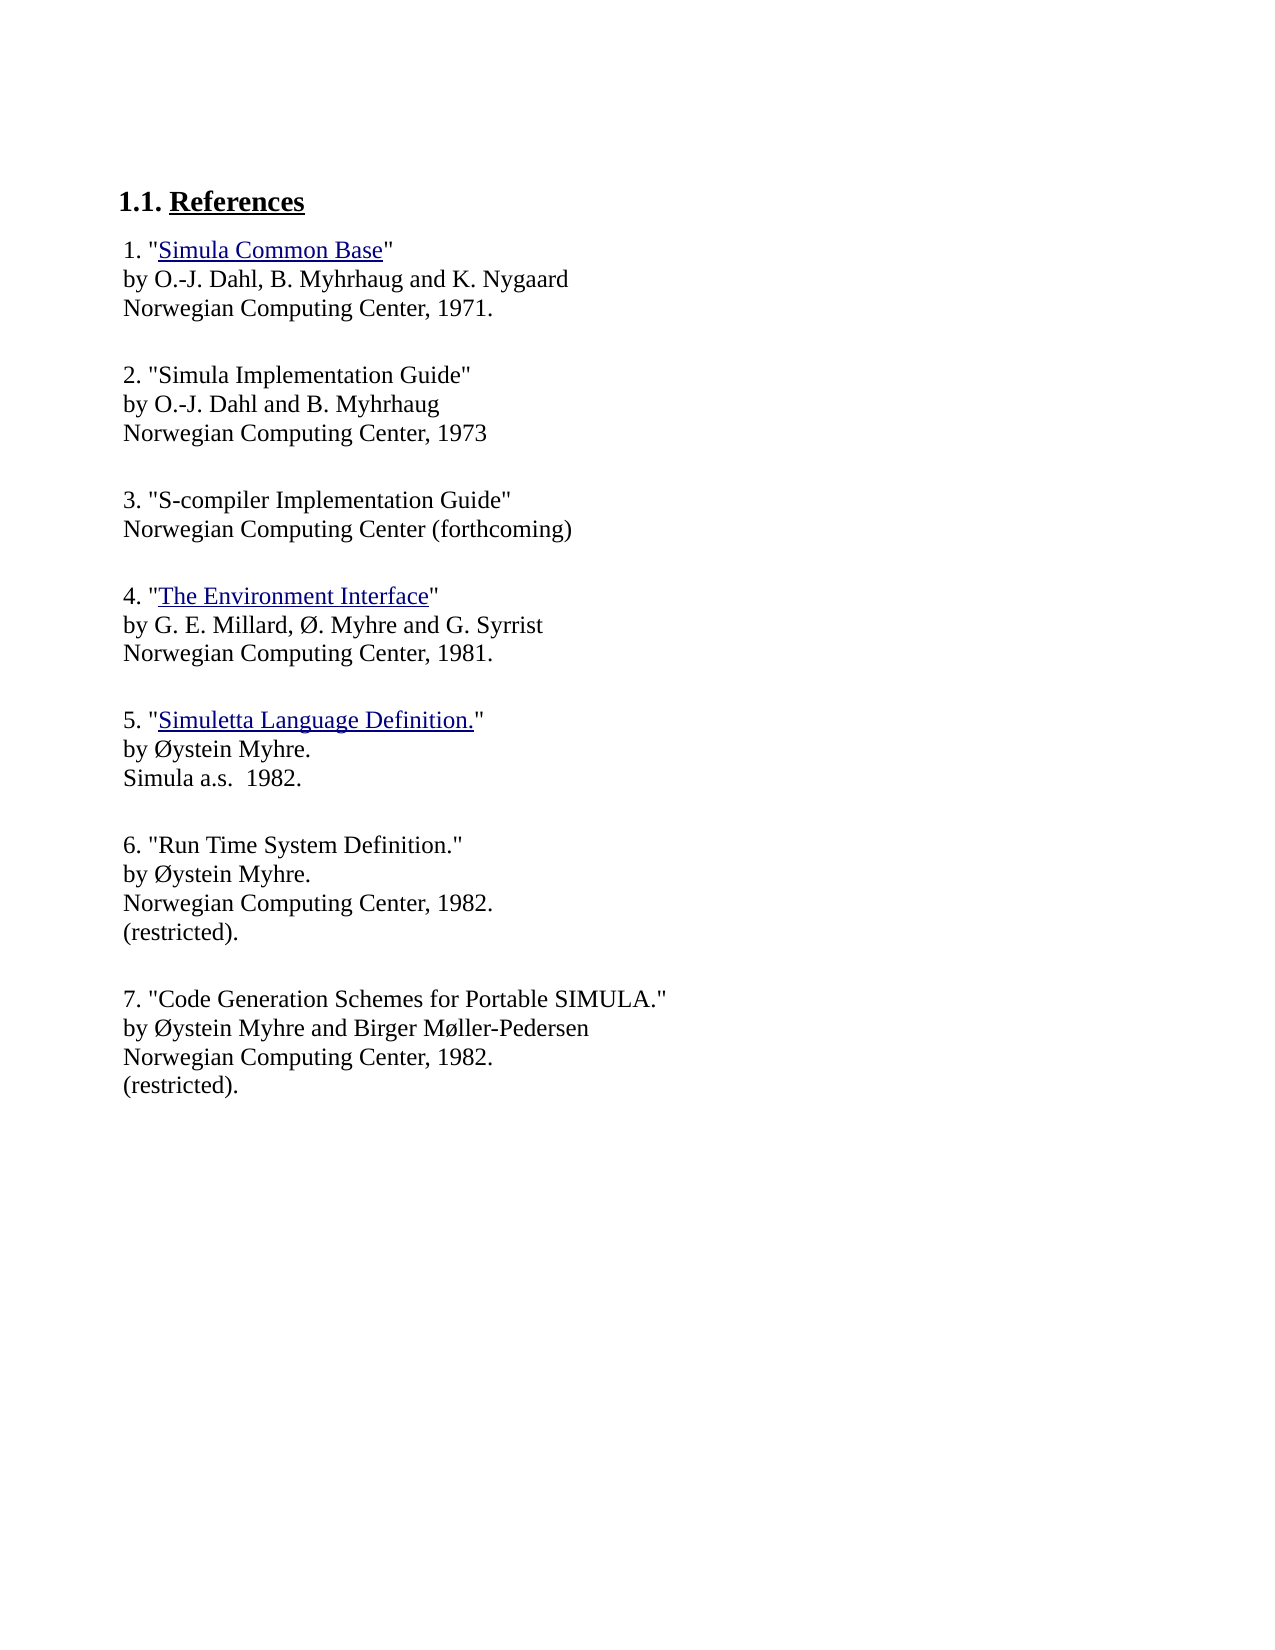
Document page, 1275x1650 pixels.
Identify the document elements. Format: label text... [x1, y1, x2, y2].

table_header 1. "Simula Common Base" by O.-J. Dahl, B. Myhrhaug and K. Nygaard Norwegian Computing Center, 1971. [118, 230, 949, 356]
table_cell 3. "S-compiler Implementation Guide" Norwegian Computing Center (forthcoming) [118, 481, 949, 576]
table_cell 7. "Code Generation Schemes for Portable SIMULA." by Øystein Myhre and Birger Møller-Pedersen Norwegian Computing Center, 1982. (restricted). [118, 980, 949, 1133]
table_cell 6. "Run Time System Definition." by Øystein Myhre. Norwegian Computing Center, 1982. (restricted). [118, 826, 949, 979]
table_cell 5. "Simuletta Language Definition." by Øystein Myhre. Simula a.s. 1982. [118, 701, 949, 826]
table_cell 4. "The Environment Interface" by G. E. Millard, Ø. Myhre and G. Syrrist Norwegian Computing Center, 1981. [118, 576, 949, 701]
subtitle 1.1. References [118, 184, 1157, 218]
table_cell 2. "Simula Implementation Guide" by O.-J. Dahl and B. Myhrhaug Norwegian Computing Center, 1973 [118, 356, 949, 481]
